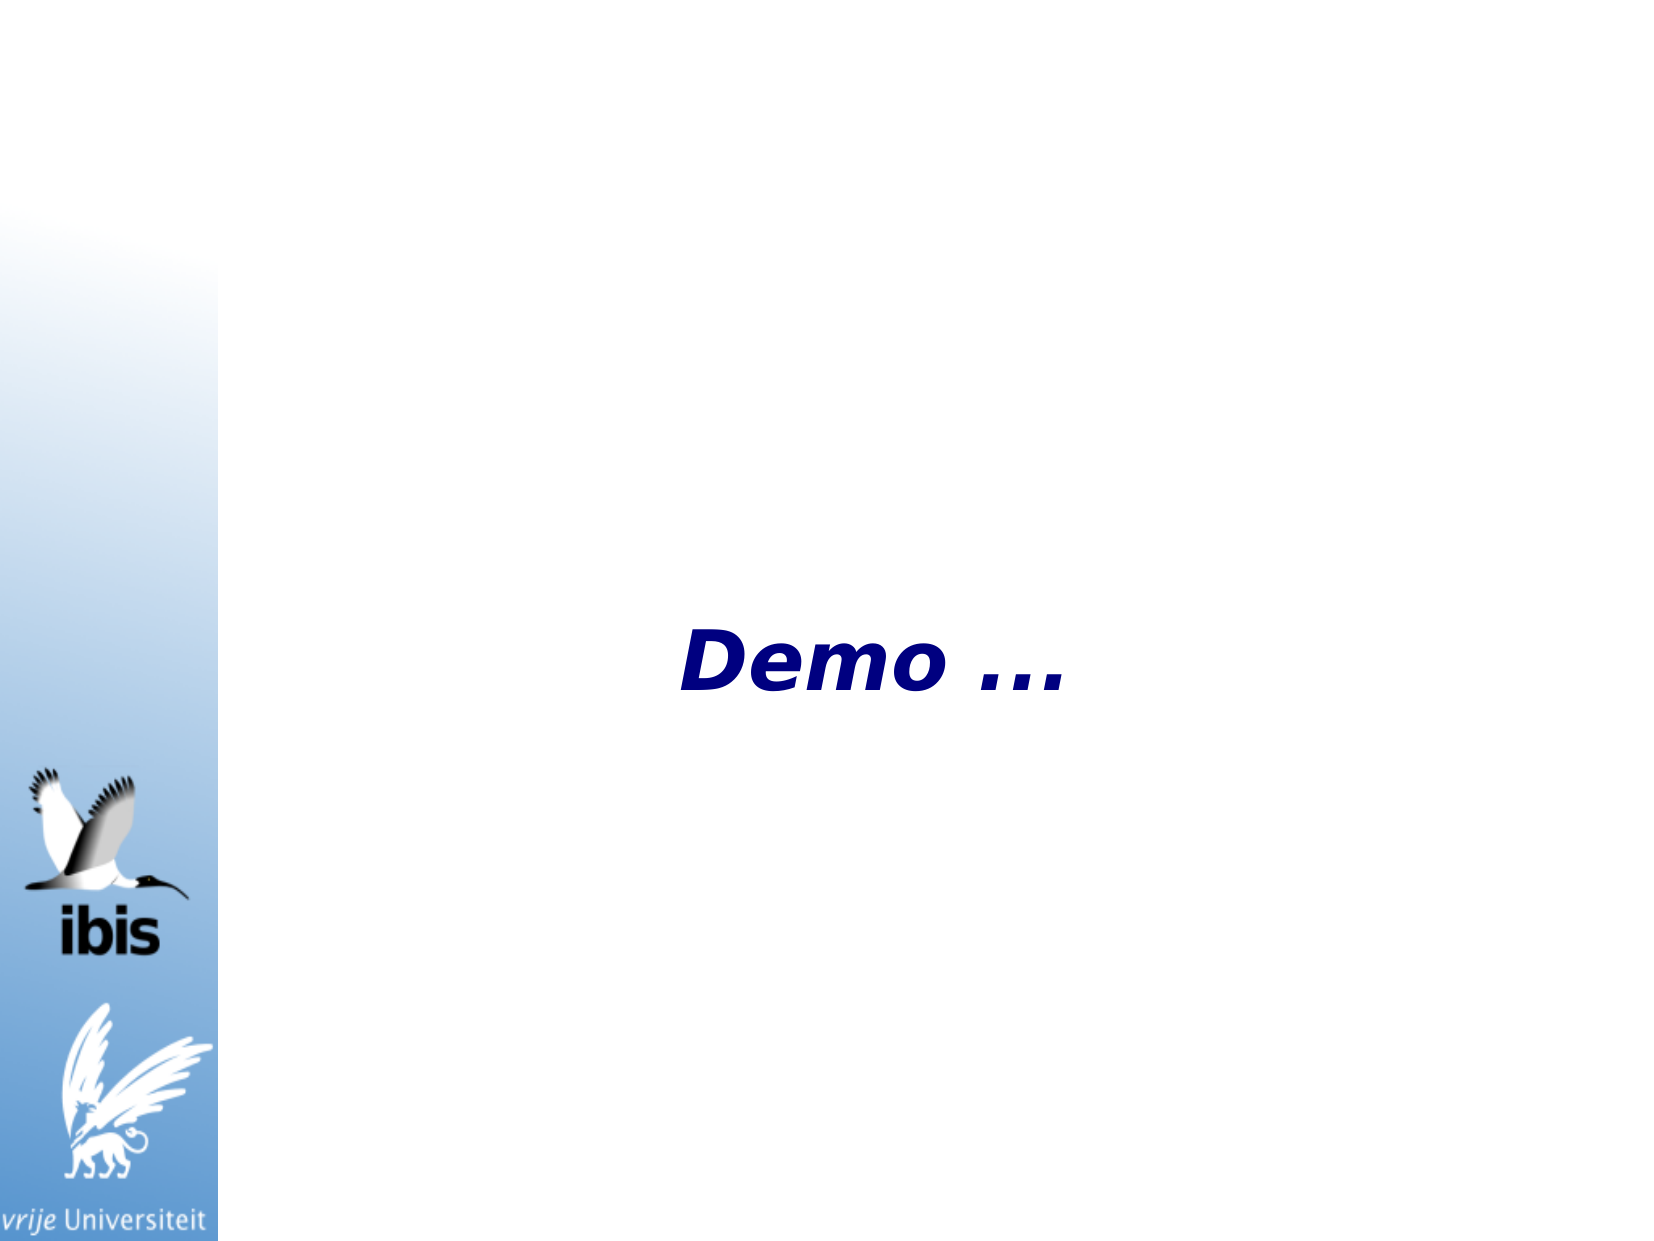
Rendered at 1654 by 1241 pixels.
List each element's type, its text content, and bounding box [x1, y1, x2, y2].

title Demo ... [219, 557, 1534, 765]
picture [0, 0, 218, 1241]
